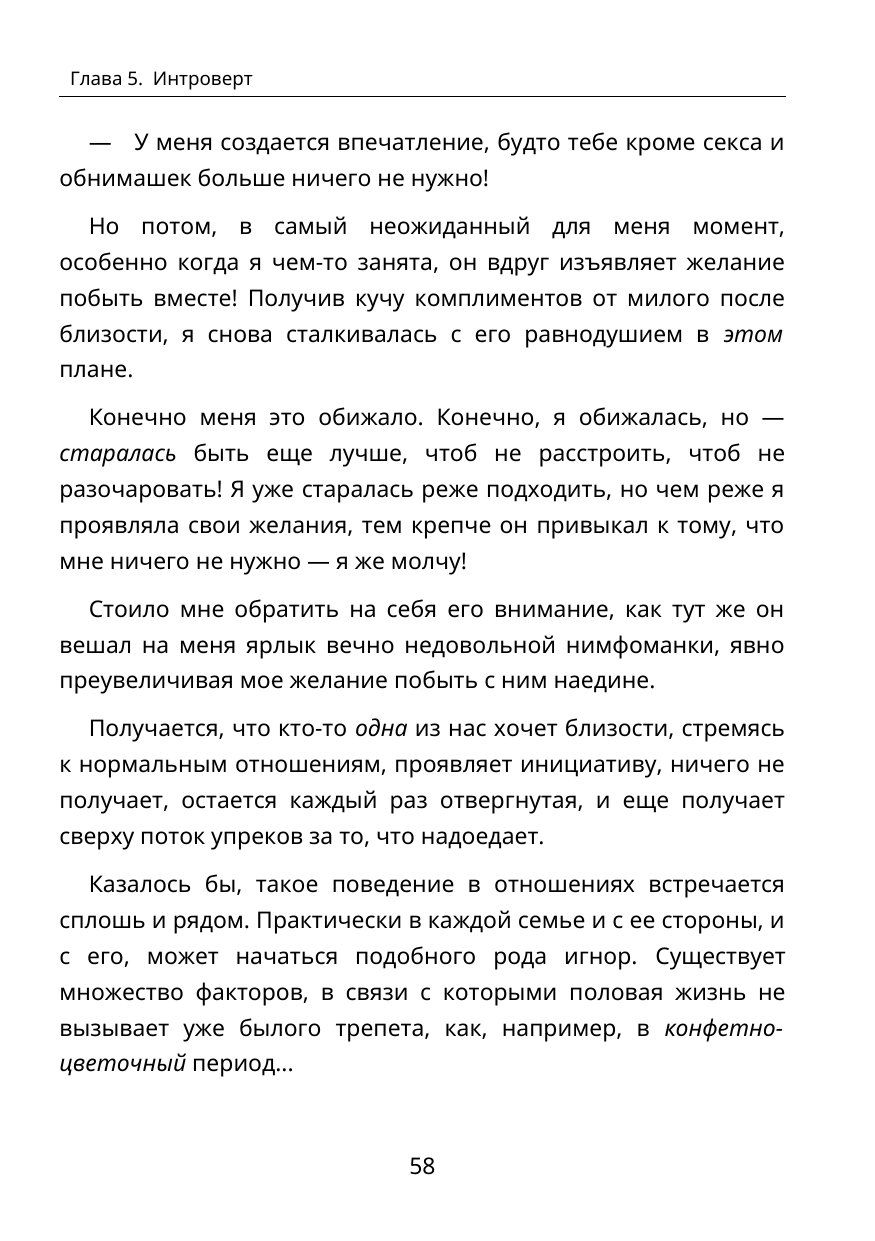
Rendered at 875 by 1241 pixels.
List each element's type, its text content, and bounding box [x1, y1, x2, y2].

text Получается, что кто-то одна из нас хочет близости, стремясь к нормальным отношениям, проявляет инициативу, ничего не получает, остается каждый раз отвергнутая, и еще получает сверху поток упреков за то, что надоедает. [59, 712, 786, 851]
text Конечно меня это обижало. Конечно, я обижалась, но — старалась быть еще лучше, чтоб не расстроить, чтоб не разочаровать! Я уже старалась реже подходить, но чем реже я проявляла свои желания, тем крепче он привыкал к тому, что мне ничего не нужно — я же молчу! [59, 401, 786, 576]
list У меня создается впечатление, будто тебе кроме секса и обнимашек больше ничего не нужно! [59, 126, 786, 193]
text Казалось бы, такое поведение в отношениях встречается сплошь и рядом. Практически в каждой семье и с ее стороны, и с его, может начаться подобного рода игнор. Существует множество факторов, в связи с которыми половая жизнь не вызывает уже былого трепета, как, например, в конфетно-цветочный период... [59, 868, 786, 1079]
text Стоило мне обратить на себя его внимание, как тут же он вешал на меня ярлык вечно недовольной нимфоманки, явно преувеличивая мое желание побыть с ним наедине. [59, 593, 786, 696]
text Но потом, в самый неожиданный для меня момент, особенно когда я чем-то занята, он вдруг изъявляет желание побыть вместе! Получив кучу комплиментов от милого после близости, я снова сталкивалась с его равнодушием в этом плане. [59, 210, 786, 385]
